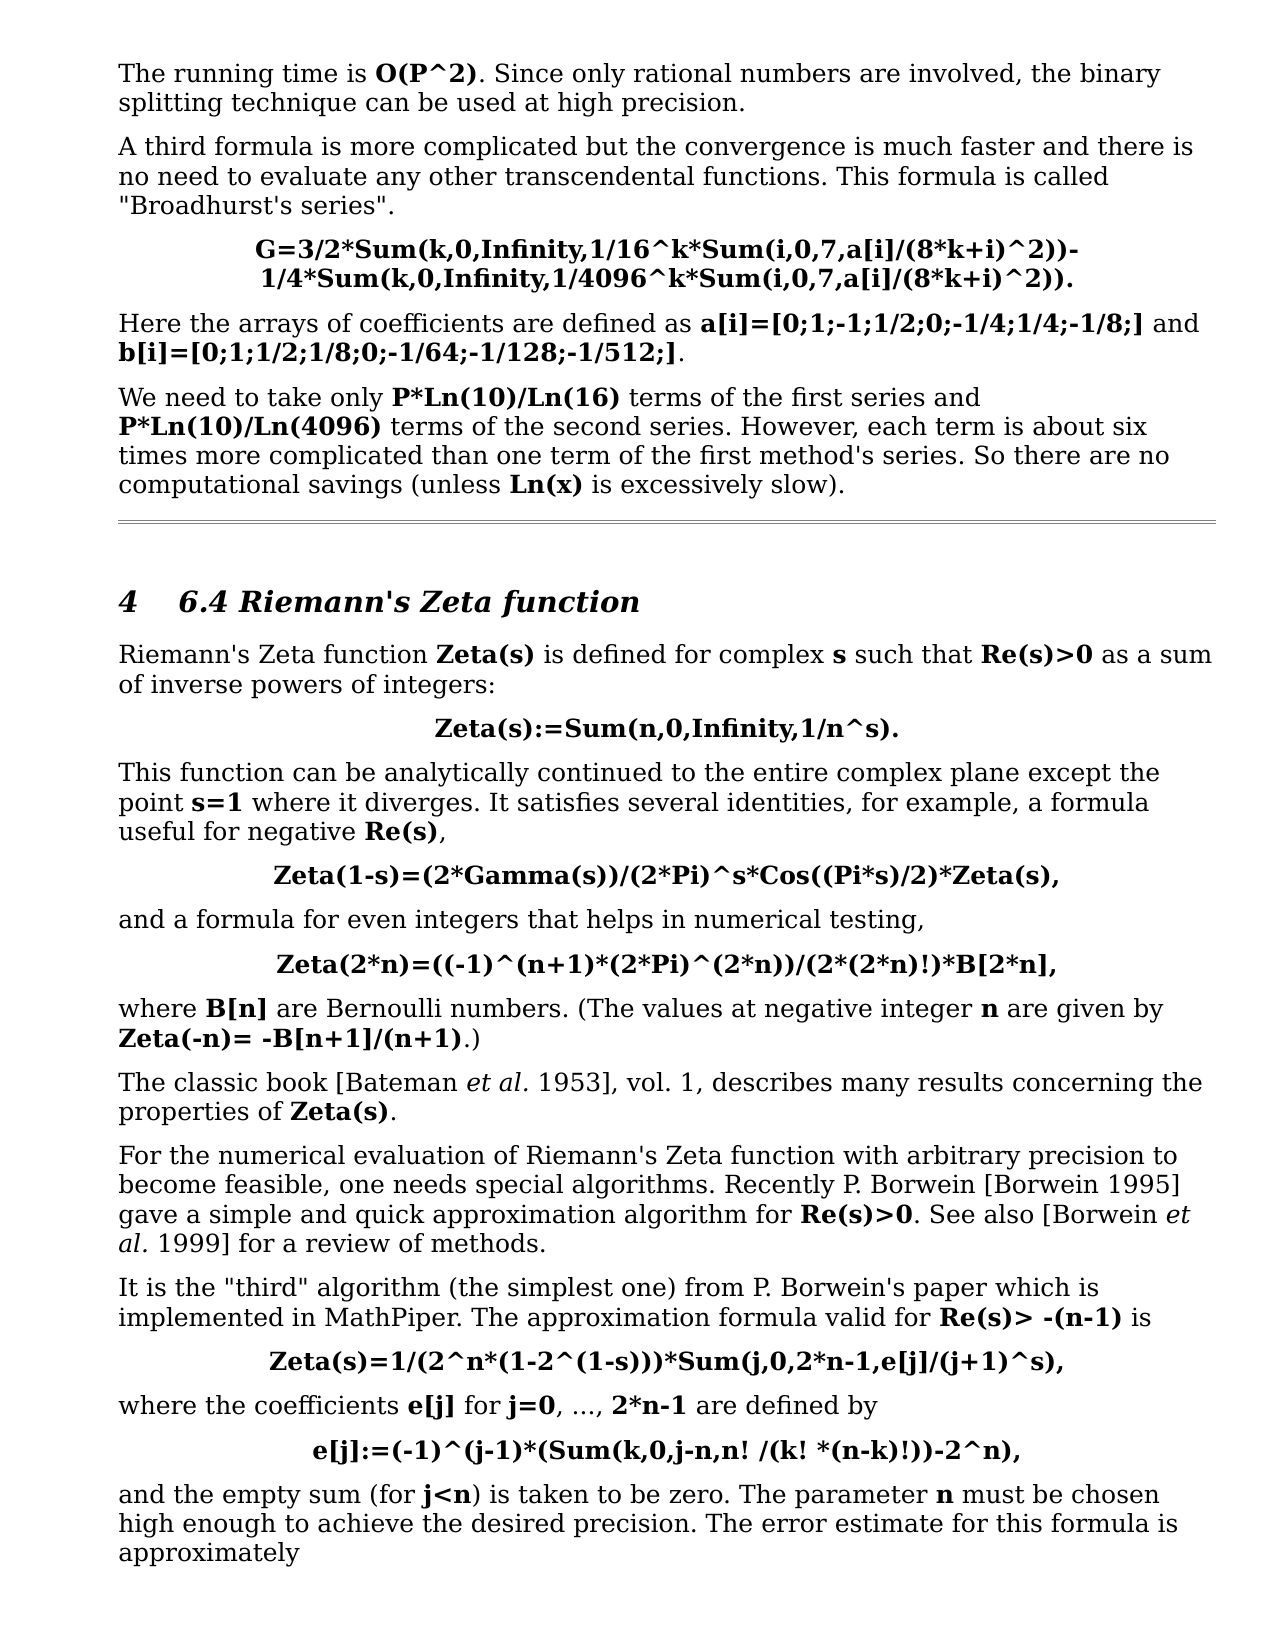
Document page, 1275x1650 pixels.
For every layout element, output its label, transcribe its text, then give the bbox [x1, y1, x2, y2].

text It is the "third" algorithm (the simplest one) from P. Borwein's paper which is implemented in MathPiper. The approximation formula valid for Re(s)> -(n-1) is [118, 1273, 1216, 1332]
text This function can be analytically continued to the entire complex plane except the point s=1 where it diverges. It satisfies several identities, for example, a formula useful for negative Re(s), [118, 758, 1216, 846]
text and the empty sum (for j<n) is taken to be zero. The parameter n must be chosen high enough to achieve the desired precision. The error estimate for this formula is approximately [118, 1480, 1216, 1568]
text The classic book [Bateman et al. 1953], vol. 1, describes many results concerning the properties of Zeta(s). [118, 1068, 1216, 1127]
text where B[n] are Bernoulli numbers. (The values at negative integer n are given by Zeta(-n)= -B[n+1]/(n+1).) [118, 994, 1216, 1053]
text For the numerical evaluation of Riemann's Zeta function with arbitrary precision to become feasible, one needs special algorithms. Recently P. Borwein [Borwein 1995] gave a simple and quick approximation algorithm for Re(s)>0. See also [Borwein et al. 1999] for a review of methods. [118, 1142, 1216, 1258]
subtitle 6.4 Riemann's Zeta function [118, 585, 1216, 619]
text Here the arrays of coefficients are defined as a[i]=[0;1;-1;1/2;0;-1/4;1/4;-1/8;] and b[i]=[0;1;1/2;1/8;0;-1/64;-1/128;-1/512;]. [118, 309, 1216, 368]
text Zeta(s):=Sum(n,0,Infinity,1/n^s). [118, 714, 1216, 743]
text and a formula for even integers that helps in numerical testing, [118, 906, 1216, 935]
text G=3/2*Sum(k,0,Infinity,1/16^k*Sum(i,0,7,a[i]/(8*k+i)^2))-1/4*Sum(k,0,Infinity,1/4096^k*Sum(i,0,7,a[i]/(8*k+i)^2)). [118, 235, 1216, 294]
text Zeta(2*n)=((-1)^(n+1)*(2*Pi)^(2*n))/(2*(2*n)!)*B[2*n], [118, 950, 1216, 979]
text We need to take only P*Ln(10)/Ln(16) terms of the first series and P*Ln(10)/Ln(4096) terms of the second series. However, each term is about six times more complicated than one term of the first method's series. So there are no computational savings (unless Ln(x) is excessively slow). [118, 383, 1216, 500]
text e[j]:=(-1)^(j-1)*(Sum(k,0,j-n,n! /(k! *(n-k)!))-2^n), [118, 1436, 1216, 1465]
text The running time is O(P^2). Since only rational numbers are involved, the binary splitting technique can be used at high precision. [118, 59, 1216, 118]
text Riemann's Zeta function Zeta(s) is defined for complex s such that Re(s)>0 as a sum of inverse powers of integers: [118, 641, 1216, 699]
text where the coefficients e[j] for j=0, ..., 2*n-1 are defined by [118, 1391, 1216, 1421]
text A third formula is more complicated but the convergence is much faster and there is no need to evaluate any other transcendental functions. This formula is called "Broadhurst's series". [118, 133, 1216, 220]
text Zeta(s)=1/(2^n*(1-2^(1-s)))*Sum(j,0,2*n-1,e[j]/(j+1)^s), [118, 1347, 1216, 1376]
text Zeta(1-s)=(2*Gamma(s))/(2*Pi)^s*Cos((Pi*s)/2)*Zeta(s), [118, 861, 1216, 891]
